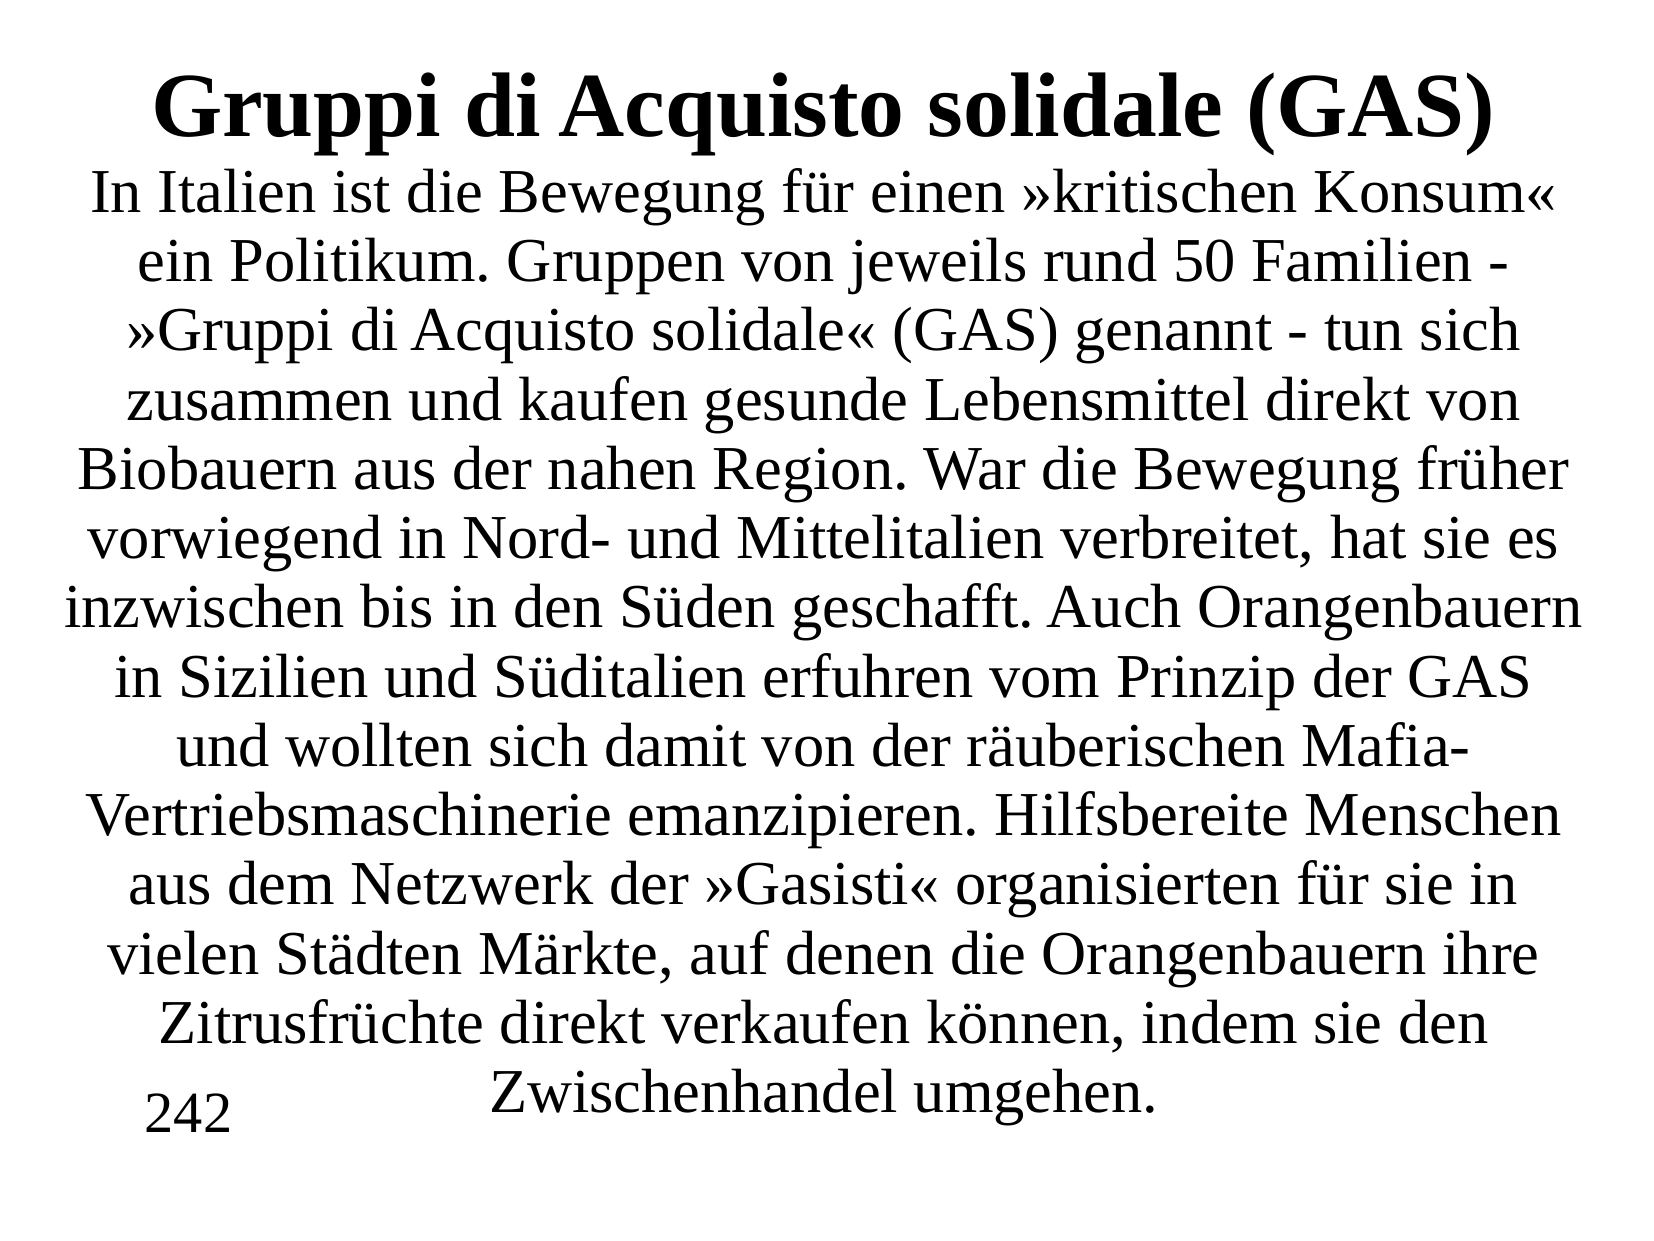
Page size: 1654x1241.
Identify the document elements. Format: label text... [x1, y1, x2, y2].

text_box Gruppi di Acquisto solidale (GAS) In Italien ist die Bewegung für einen »kritischen Konsum« ein Politikum. Gruppen von jeweils rund 50 Familien - »Gruppi di Acquisto solidale« (GAS) genannt - tun sich zusammen und kaufen gesunde Lebensmittel direkt von Biobauern aus der nahen Region. War die Bewegung früher vorwiegend in Nord- und Mittelitalien verbreitet, hat sie es inzwischen bis in den Süden geschafft. Auch Orangenbauern in Sizilien und Süditalien erfuhren vom Prinzip der GAS und wollten sich damit von der räuberischen Mafia-Vertriebsmaschinerie emanzipieren. Hilfsbereite Menschen aus dem Netzwerk der »Gasisti« organisierten für sie in vielen Städten Märkte, auf denen die Orangenbauern ihre Zitrusfrüchte direkt verkaufen können, indem sie den Zwischenhandel umgehen. [49, 47, 1608, 1153]
text_box [0, 1072, 408, 1181]
